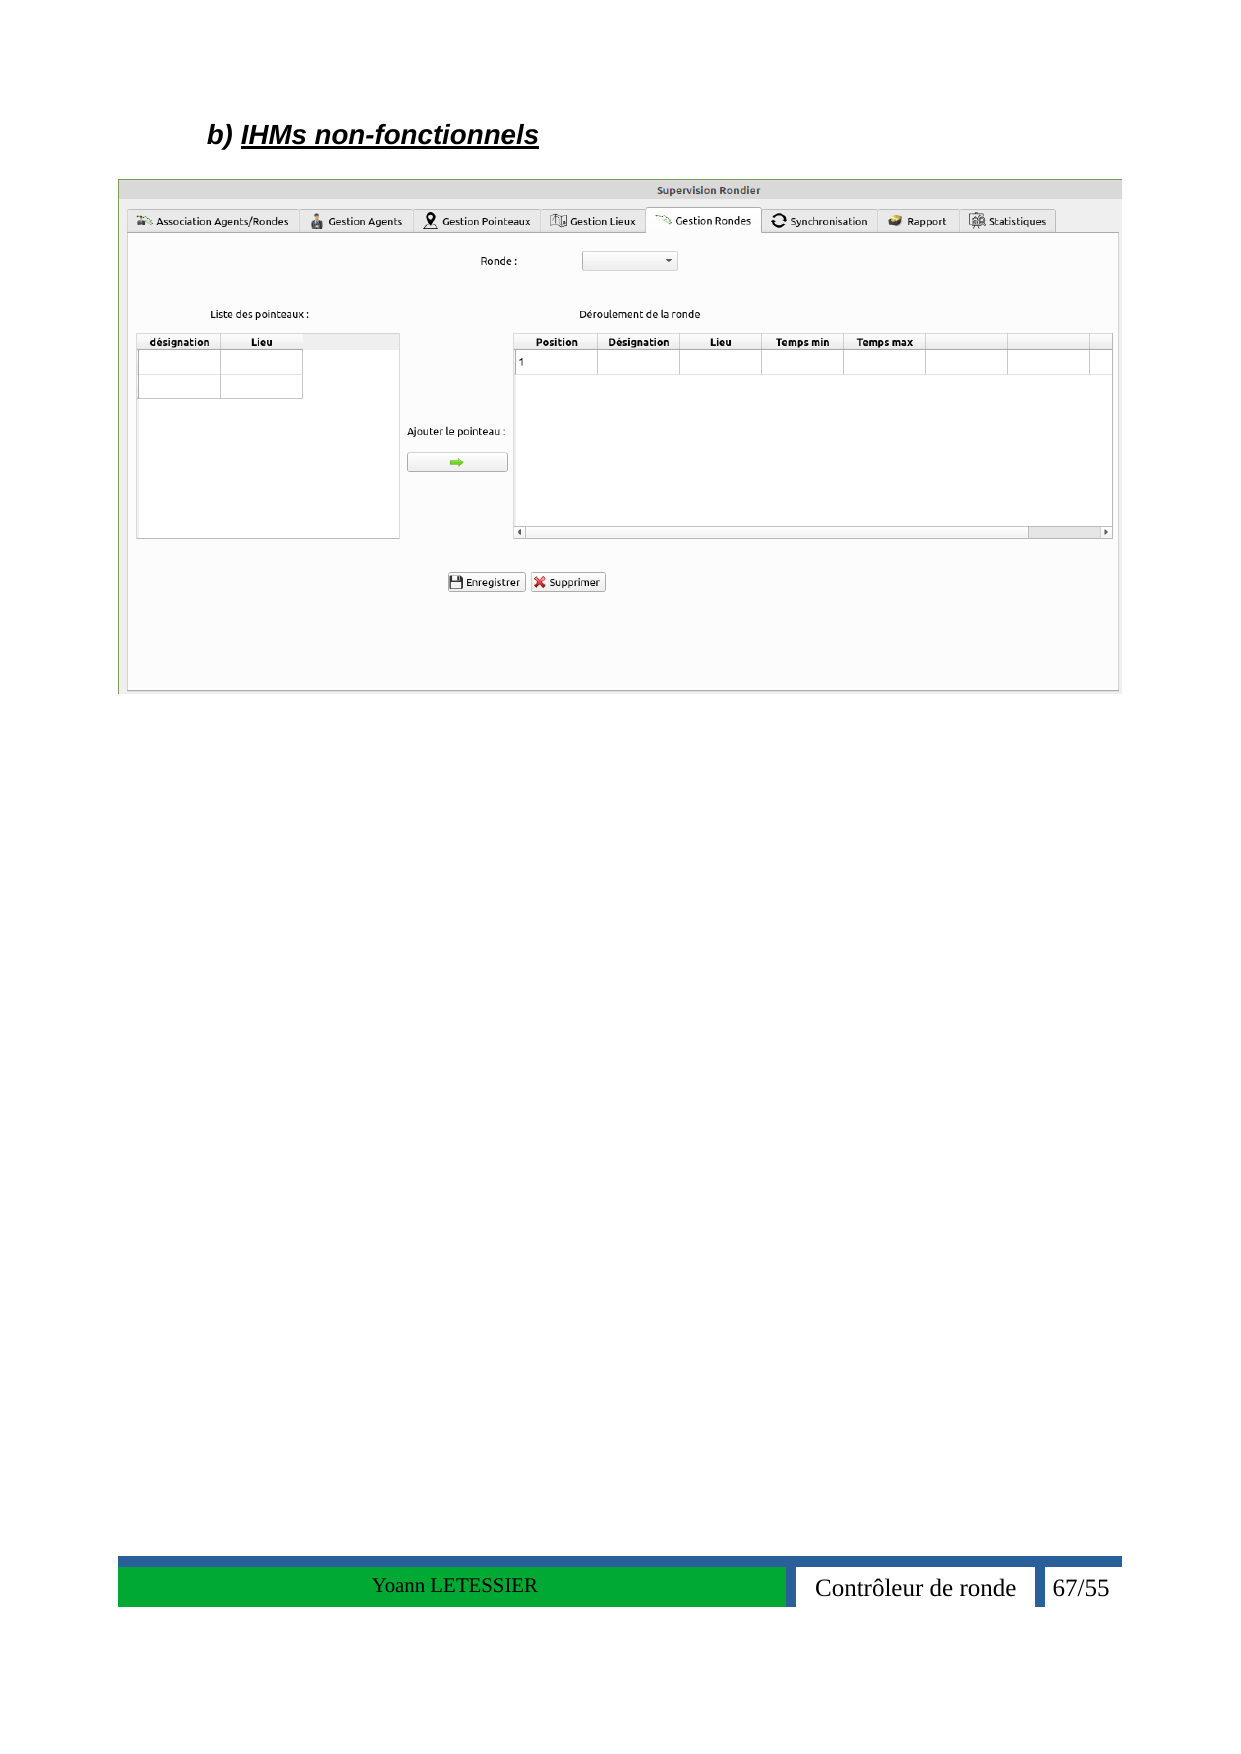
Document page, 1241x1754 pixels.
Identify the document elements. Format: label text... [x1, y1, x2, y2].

picture [118, 179, 1123, 694]
subtitle IHMs non-fonctionnels [118, 118, 1122, 150]
